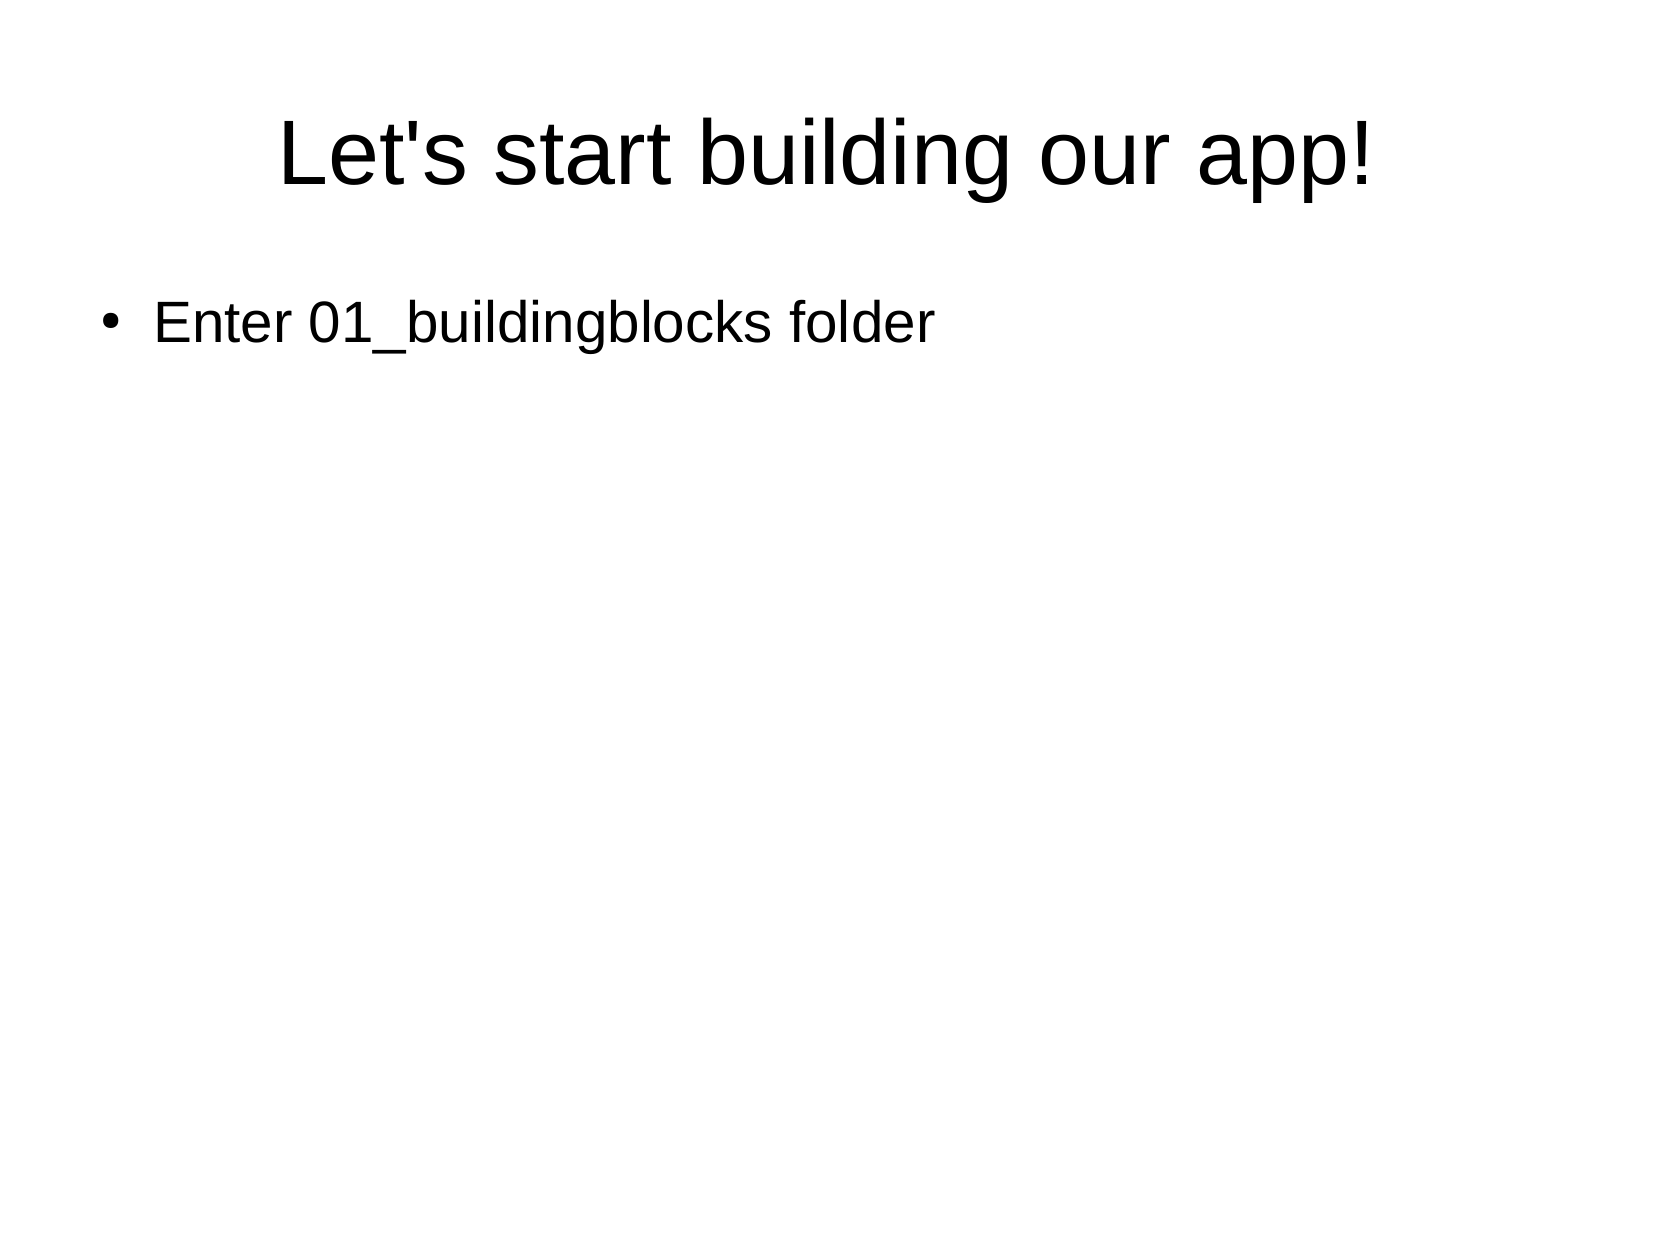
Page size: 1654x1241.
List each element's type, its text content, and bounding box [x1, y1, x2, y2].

title Let's start building our app! [82, 49, 1571, 257]
list Enter 01_buildingblocks folder [82, 290, 1571, 661]
